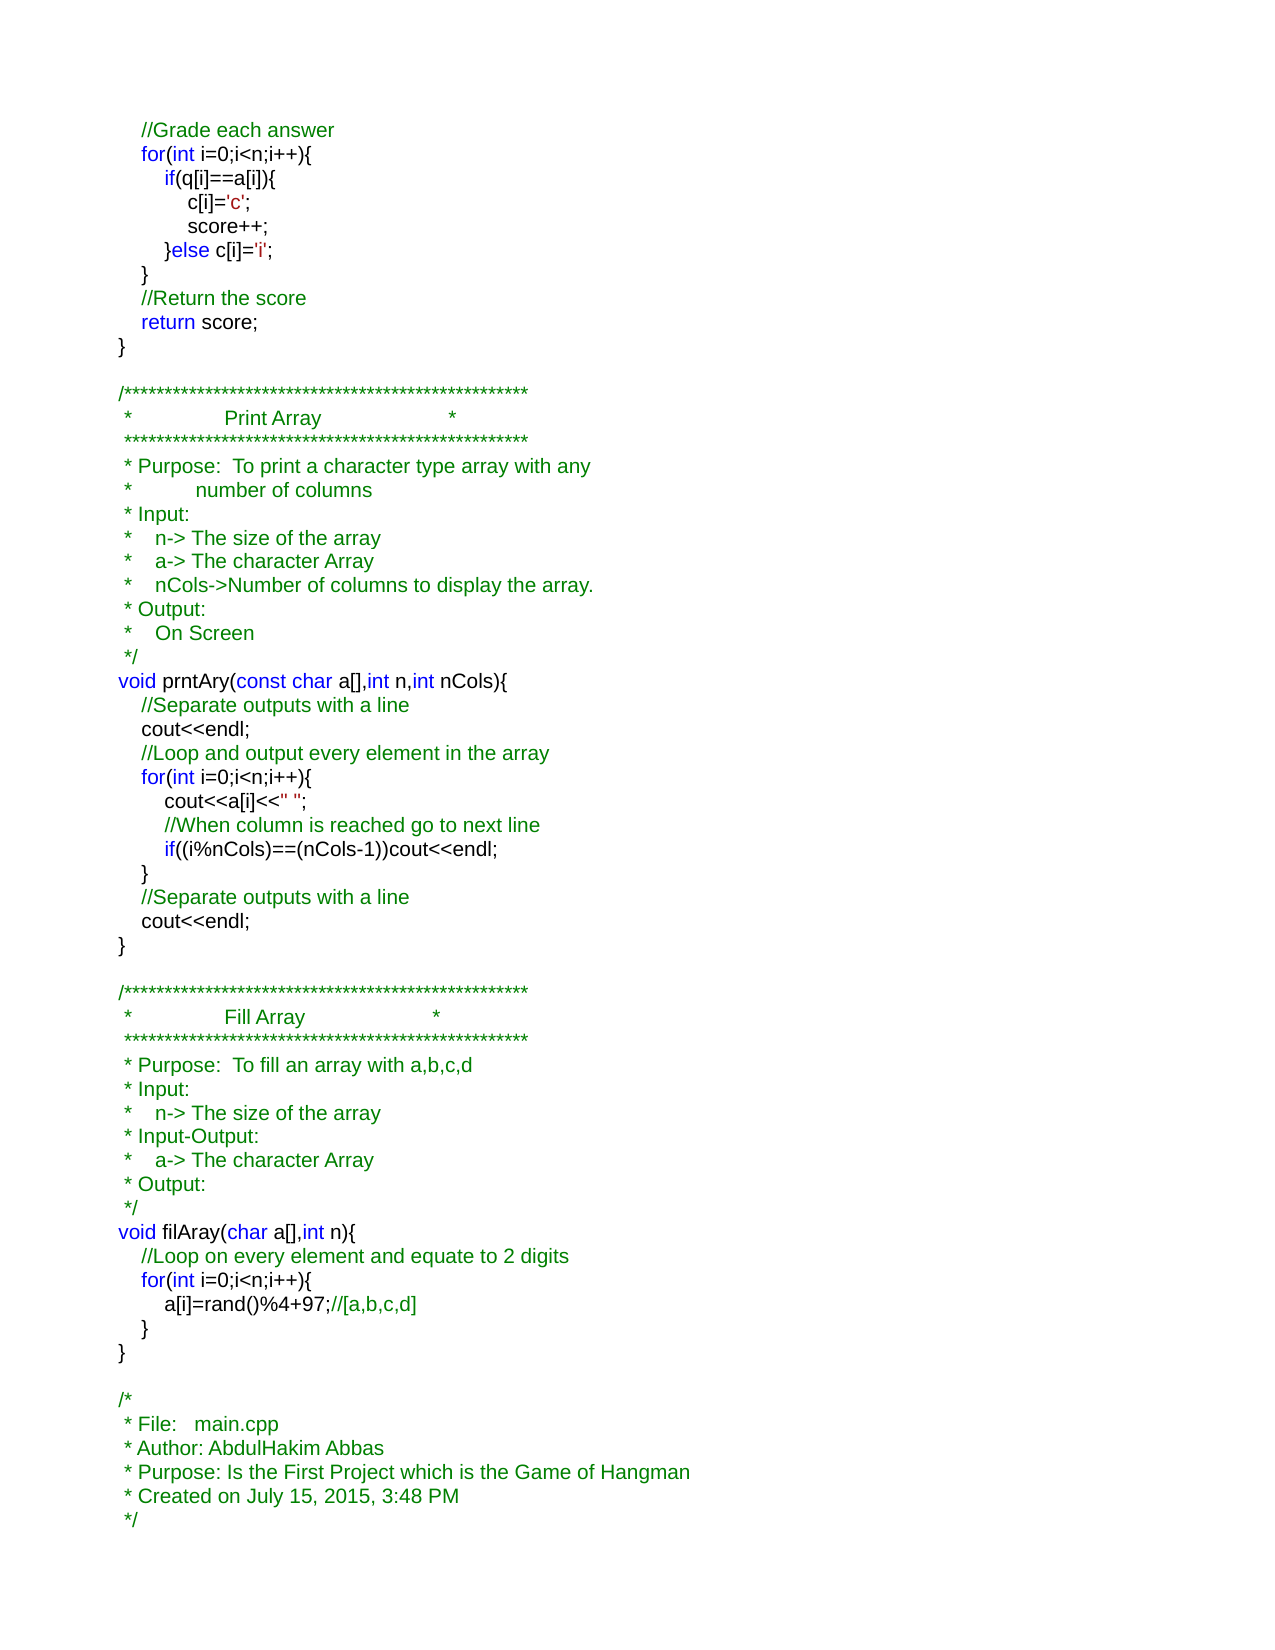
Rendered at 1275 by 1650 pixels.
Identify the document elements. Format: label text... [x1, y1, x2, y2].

text ************************************************** [118, 429, 1157, 453]
text cout<<endl; [118, 909, 1157, 933]
text void filAray(char a[],int n){ [118, 1220, 1157, 1244]
text * File: main.cpp [118, 1412, 1157, 1436]
text a[i]=rand()%4+97;//[a,b,c,d] [118, 1292, 1157, 1316]
text /* [118, 1388, 1157, 1412]
text */ [118, 1196, 1157, 1220]
text } [118, 933, 1157, 957]
text score++; [118, 214, 1157, 238]
text */ [118, 1508, 1157, 1532]
text return score; [118, 310, 1157, 334]
text * Purpose: To print a character type array with any [118, 453, 1157, 477]
text //Separate outputs with a line [118, 885, 1157, 909]
text //When column is reached go to next line [118, 813, 1157, 837]
text * Input: [118, 501, 1157, 525]
text } [118, 1316, 1157, 1340]
text //Loop and output every element in the array [118, 741, 1157, 765]
text c[i]='c'; [118, 190, 1157, 214]
text * Print Array * [118, 406, 1157, 429]
text * Purpose: Is the First Project which is the Game of Hangman [118, 1460, 1157, 1484]
text * a-> The character Array [118, 549, 1157, 573]
text * Fill Array * [118, 1004, 1157, 1028]
text if((i%nCols)==(nCols-1))cout<<endl; [118, 837, 1157, 861]
text * Author: AbdulHakim Abbas [118, 1436, 1157, 1460]
text */ [118, 645, 1157, 669]
text * Output: [118, 597, 1157, 621]
text for(int i=0;i<n;i++){ [118, 1268, 1157, 1292]
text * Created on July 15, 2015, 3:48 PM [118, 1484, 1157, 1508]
text ************************************************** [118, 1028, 1157, 1052]
text cout<<endl; [118, 717, 1157, 741]
text * n-> The size of the array [118, 1100, 1157, 1124]
text void prntAry(const char a[],int n,int nCols){ [118, 669, 1157, 693]
text * Input-Output: [118, 1124, 1157, 1148]
text //Grade each answer [118, 118, 1157, 142]
text /************************************************** [118, 382, 1157, 406]
text } [118, 861, 1157, 885]
text * nCols->Number of columns to display the array. [118, 573, 1157, 597]
text }else c[i]='i'; [118, 238, 1157, 262]
text //Return the score [118, 286, 1157, 310]
text * Output: [118, 1172, 1157, 1196]
text cout<<a[i]<<" "; [118, 789, 1157, 813]
text } [118, 334, 1157, 358]
text * n-> The size of the array [118, 525, 1157, 549]
text * number of columns [118, 477, 1157, 501]
text * On Screen [118, 621, 1157, 645]
text for(int i=0;i<n;i++){ [118, 765, 1157, 789]
text //Separate outputs with a line [118, 693, 1157, 717]
text if(q[i]==a[i]){ [118, 166, 1157, 190]
text } [118, 262, 1157, 286]
text } [118, 1340, 1157, 1364]
text * Purpose: To fill an array with a,b,c,d [118, 1052, 1157, 1076]
text for(int i=0;i<n;i++){ [118, 142, 1157, 166]
text * a-> The character Array [118, 1148, 1157, 1172]
text * Input: [118, 1076, 1157, 1100]
text /************************************************** [118, 981, 1157, 1004]
text //Loop on every element and equate to 2 digits [118, 1244, 1157, 1268]
